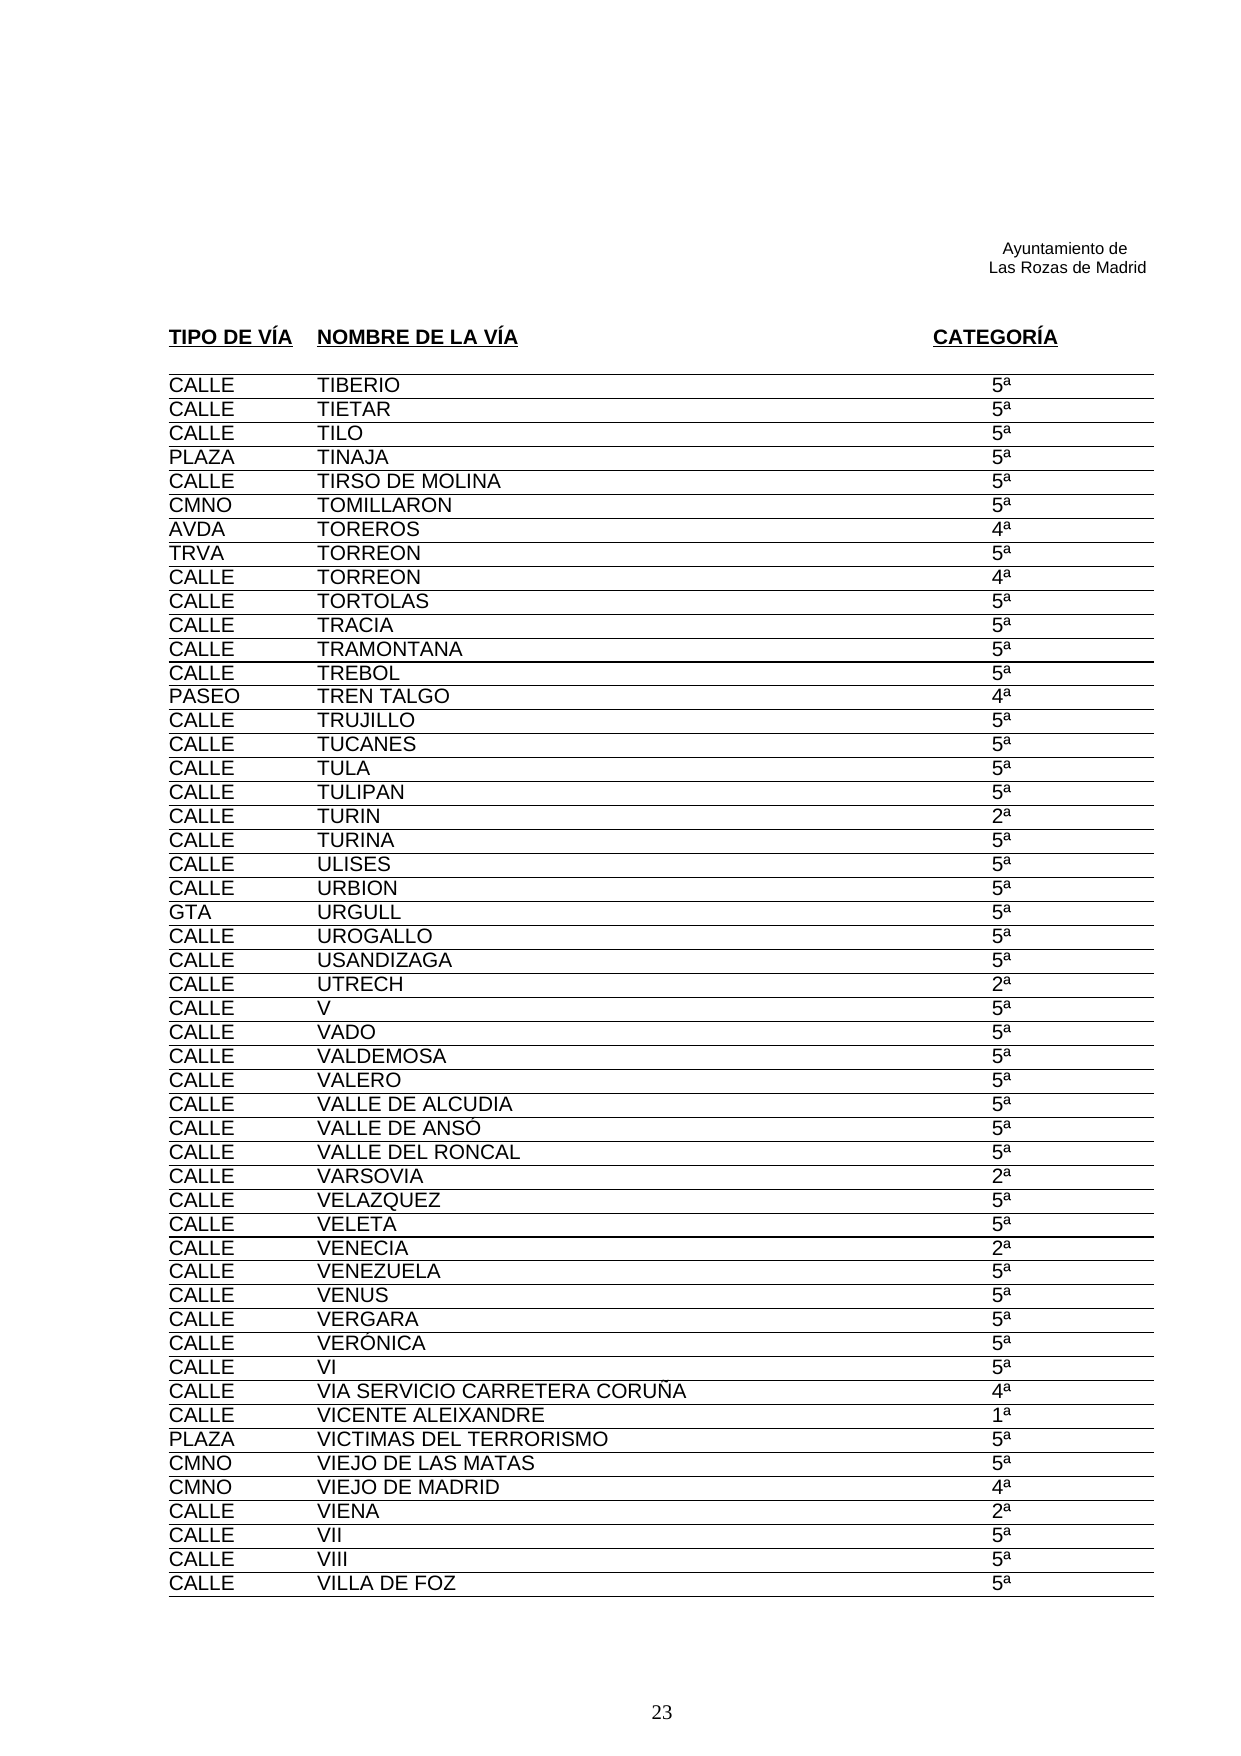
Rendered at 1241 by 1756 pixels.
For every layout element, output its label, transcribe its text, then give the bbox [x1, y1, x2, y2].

table_cell 5ª [855, 1309, 1153, 1332]
table_cell 5ª [855, 1453, 1153, 1476]
table_cell CALLE [169, 1118, 317, 1141]
table_cell TREN TALGO [317, 686, 855, 709]
table_cell 5ª [855, 1573, 1153, 1596]
table_cell 5ª [855, 1261, 1153, 1284]
table_cell 5ª [855, 543, 1153, 566]
table_cell 2ª [855, 1238, 1153, 1260]
table_cell 5ª [855, 399, 1153, 422]
table_cell 5ª [855, 710, 1153, 733]
table_cell 5ª [855, 1070, 1153, 1093]
table_cell CALLE [169, 639, 317, 661]
table_cell CALLE [169, 1142, 317, 1164]
table_cell CALLE [169, 1022, 317, 1045]
table_cell CALLE [169, 806, 317, 829]
table_cell CALLE [169, 974, 317, 997]
table_cell VALLE DEL RONCAL [317, 1142, 855, 1164]
table_cell 5ª [855, 902, 1153, 925]
table_cell VIEJO DE MADRID [317, 1477, 855, 1500]
table_cell AVDA [169, 519, 317, 542]
table_cell TILO [317, 423, 855, 446]
table_cell 5ª [855, 495, 1153, 518]
table_cell CALLE [169, 710, 317, 733]
table_cell VERÓNICA [317, 1333, 855, 1356]
table_header NOMBRE DE LA VÍA [317, 326, 855, 374]
table_cell 4ª [855, 686, 1153, 709]
table_cell 5ª [855, 1046, 1153, 1069]
table_cell UROGALLO [317, 926, 855, 949]
table_cell TOREROS [317, 519, 855, 542]
table_cell VARSOVIA [317, 1166, 855, 1188]
table_cell CMNO [169, 495, 317, 518]
table_cell UTRECH [317, 974, 855, 997]
table_cell TRVA [169, 543, 317, 566]
table_cell 5ª [855, 878, 1153, 901]
table_cell CALLE [169, 1381, 317, 1404]
table_cell 5ª [855, 1429, 1153, 1452]
table_cell CMNO [169, 1477, 317, 1500]
table_cell PLAZA [169, 447, 317, 470]
table_cell TRAMONTANA [317, 639, 855, 661]
table_header CATEGORÍA [855, 326, 1153, 374]
table_cell 5ª [855, 1357, 1153, 1380]
table_cell CALLE [169, 1333, 317, 1356]
table_cell 5ª [855, 734, 1153, 757]
table_cell CALLE [169, 1190, 317, 1212]
table_cell GTA [169, 902, 317, 925]
table_cell TORTOLAS [317, 591, 855, 613]
table_cell CALLE [169, 1309, 317, 1332]
table_cell 5ª [855, 1214, 1153, 1236]
table_cell CALLE [169, 1166, 317, 1188]
table_cell CALLE [169, 878, 317, 901]
table_cell 5ª [855, 758, 1153, 781]
table_header TIPO DE VÍA [169, 326, 317, 374]
table_cell CALLE [169, 1549, 317, 1572]
table_cell CALLE [169, 615, 317, 637]
table_cell CALLE [169, 782, 317, 805]
table_cell CALLE [169, 471, 317, 494]
table_cell VADO [317, 1022, 855, 1045]
table_cell VENEZUELA [317, 1261, 855, 1284]
table_cell URBION [317, 878, 855, 901]
table_cell 2ª [855, 974, 1153, 997]
table_cell CALLE [169, 1046, 317, 1069]
table_cell 5ª [855, 447, 1153, 470]
table_cell 5ª [855, 1022, 1153, 1045]
table_cell CALLE [169, 1405, 317, 1428]
table_cell 5ª [855, 1333, 1153, 1356]
table_cell VICENTE ALEIXANDRE [317, 1405, 855, 1428]
table_cell 5ª [855, 423, 1153, 446]
table_cell 5ª [855, 375, 1153, 398]
table_cell 2ª [855, 806, 1153, 829]
table_cell CALLE [169, 1214, 317, 1236]
table_cell 5ª [855, 1118, 1153, 1141]
table_cell 5ª [855, 854, 1153, 877]
table_cell URGULL [317, 902, 855, 925]
table_cell CALLE [169, 1070, 317, 1093]
table_cell VIENA [317, 1501, 855, 1524]
table_cell CALLE [169, 854, 317, 877]
table_cell 5ª [855, 830, 1153, 853]
table_cell 5ª [855, 639, 1153, 661]
table_cell CALLE [169, 567, 317, 589]
table_cell CALLE [169, 1094, 317, 1117]
table_cell TINAJA [317, 447, 855, 470]
table_cell TORREON [317, 543, 855, 566]
table_cell CALLE [169, 1285, 317, 1308]
table_cell 2ª [855, 1166, 1153, 1188]
table_cell 5ª [855, 1094, 1153, 1117]
table_cell 5ª [855, 1285, 1153, 1308]
table_cell 4ª [855, 1381, 1153, 1404]
table_cell CALLE [169, 734, 317, 757]
table_cell 5ª [855, 998, 1153, 1021]
table_cell CMNO [169, 1453, 317, 1476]
table_cell 2ª [855, 1501, 1153, 1524]
table_cell VILLA DE FOZ [317, 1573, 855, 1596]
table_cell TIBERIO [317, 375, 855, 398]
table_cell TREBOL [317, 663, 855, 685]
table_cell CALLE [169, 998, 317, 1021]
table_cell 5ª [855, 663, 1153, 685]
table_cell TURINA [317, 830, 855, 853]
table_cell VIA SERVICIO CARRETERA CORUÑA [317, 1381, 855, 1404]
table_cell 4ª [855, 519, 1153, 542]
table_cell CALLE [169, 1357, 317, 1380]
table_cell CALLE [169, 1238, 317, 1260]
table_cell PASEO [169, 686, 317, 709]
table_cell TIETAR [317, 399, 855, 422]
table_cell VELETA [317, 1214, 855, 1236]
table_cell 5ª [855, 782, 1153, 805]
table_cell CALLE [169, 1501, 317, 1524]
table_cell 5ª [855, 1190, 1153, 1212]
table_cell VALLE DE ALCUDIA [317, 1094, 855, 1117]
table_cell CALLE [169, 591, 317, 613]
table_cell 5ª [855, 950, 1153, 973]
table_cell CALLE [169, 926, 317, 949]
table_cell 1ª [855, 1405, 1153, 1428]
table_cell VIEJO DE LAS MATAS [317, 1453, 855, 1476]
table_cell TIRSO DE MOLINA [317, 471, 855, 494]
table_cell CALLE [169, 399, 317, 422]
table_cell VI [317, 1357, 855, 1380]
table_cell VII [317, 1525, 855, 1548]
table_cell V [317, 998, 855, 1021]
table_cell 5ª [855, 471, 1153, 494]
table_cell 5ª [855, 1549, 1153, 1572]
table_cell CALLE [169, 950, 317, 973]
table_cell 5ª [855, 1142, 1153, 1164]
table_cell CALLE [169, 423, 317, 446]
table_cell 5ª [855, 591, 1153, 613]
table_cell 4ª [855, 567, 1153, 589]
table_cell VIII [317, 1549, 855, 1572]
table_cell TRACIA [317, 615, 855, 637]
table_cell VALERO [317, 1070, 855, 1093]
table_cell VENECIA [317, 1238, 855, 1260]
table_cell VALLE DE ANSÓ [317, 1118, 855, 1141]
table_cell CALLE [169, 375, 317, 398]
table_cell 5ª [855, 926, 1153, 949]
table_cell CALLE [169, 758, 317, 781]
table_cell ULISES [317, 854, 855, 877]
table_cell TUCANES [317, 734, 855, 757]
table_cell VENUS [317, 1285, 855, 1308]
table_cell VALDEMOSA [317, 1046, 855, 1069]
table_cell VICTIMAS DEL TERRORISMO [317, 1429, 855, 1452]
table_cell 5ª [855, 615, 1153, 637]
table_cell TULA [317, 758, 855, 781]
table_cell TULIPAN [317, 782, 855, 805]
table_cell TOMILLARON [317, 495, 855, 518]
table_cell VERGARA [317, 1309, 855, 1332]
table_cell CALLE [169, 663, 317, 685]
table_cell VELAZQUEZ [317, 1190, 855, 1212]
table_cell USANDIZAGA [317, 950, 855, 973]
table_cell 5ª [855, 1525, 1153, 1548]
table_cell PLAZA [169, 1429, 317, 1452]
table_cell TURIN [317, 806, 855, 829]
table_cell TRUJILLO [317, 710, 855, 733]
table_cell CALLE [169, 1573, 317, 1596]
table_cell CALLE [169, 1525, 317, 1548]
table_cell TORREON [317, 567, 855, 589]
table_cell CALLE [169, 830, 317, 853]
table_cell CALLE [169, 1261, 317, 1284]
table_cell 4ª [855, 1477, 1153, 1500]
